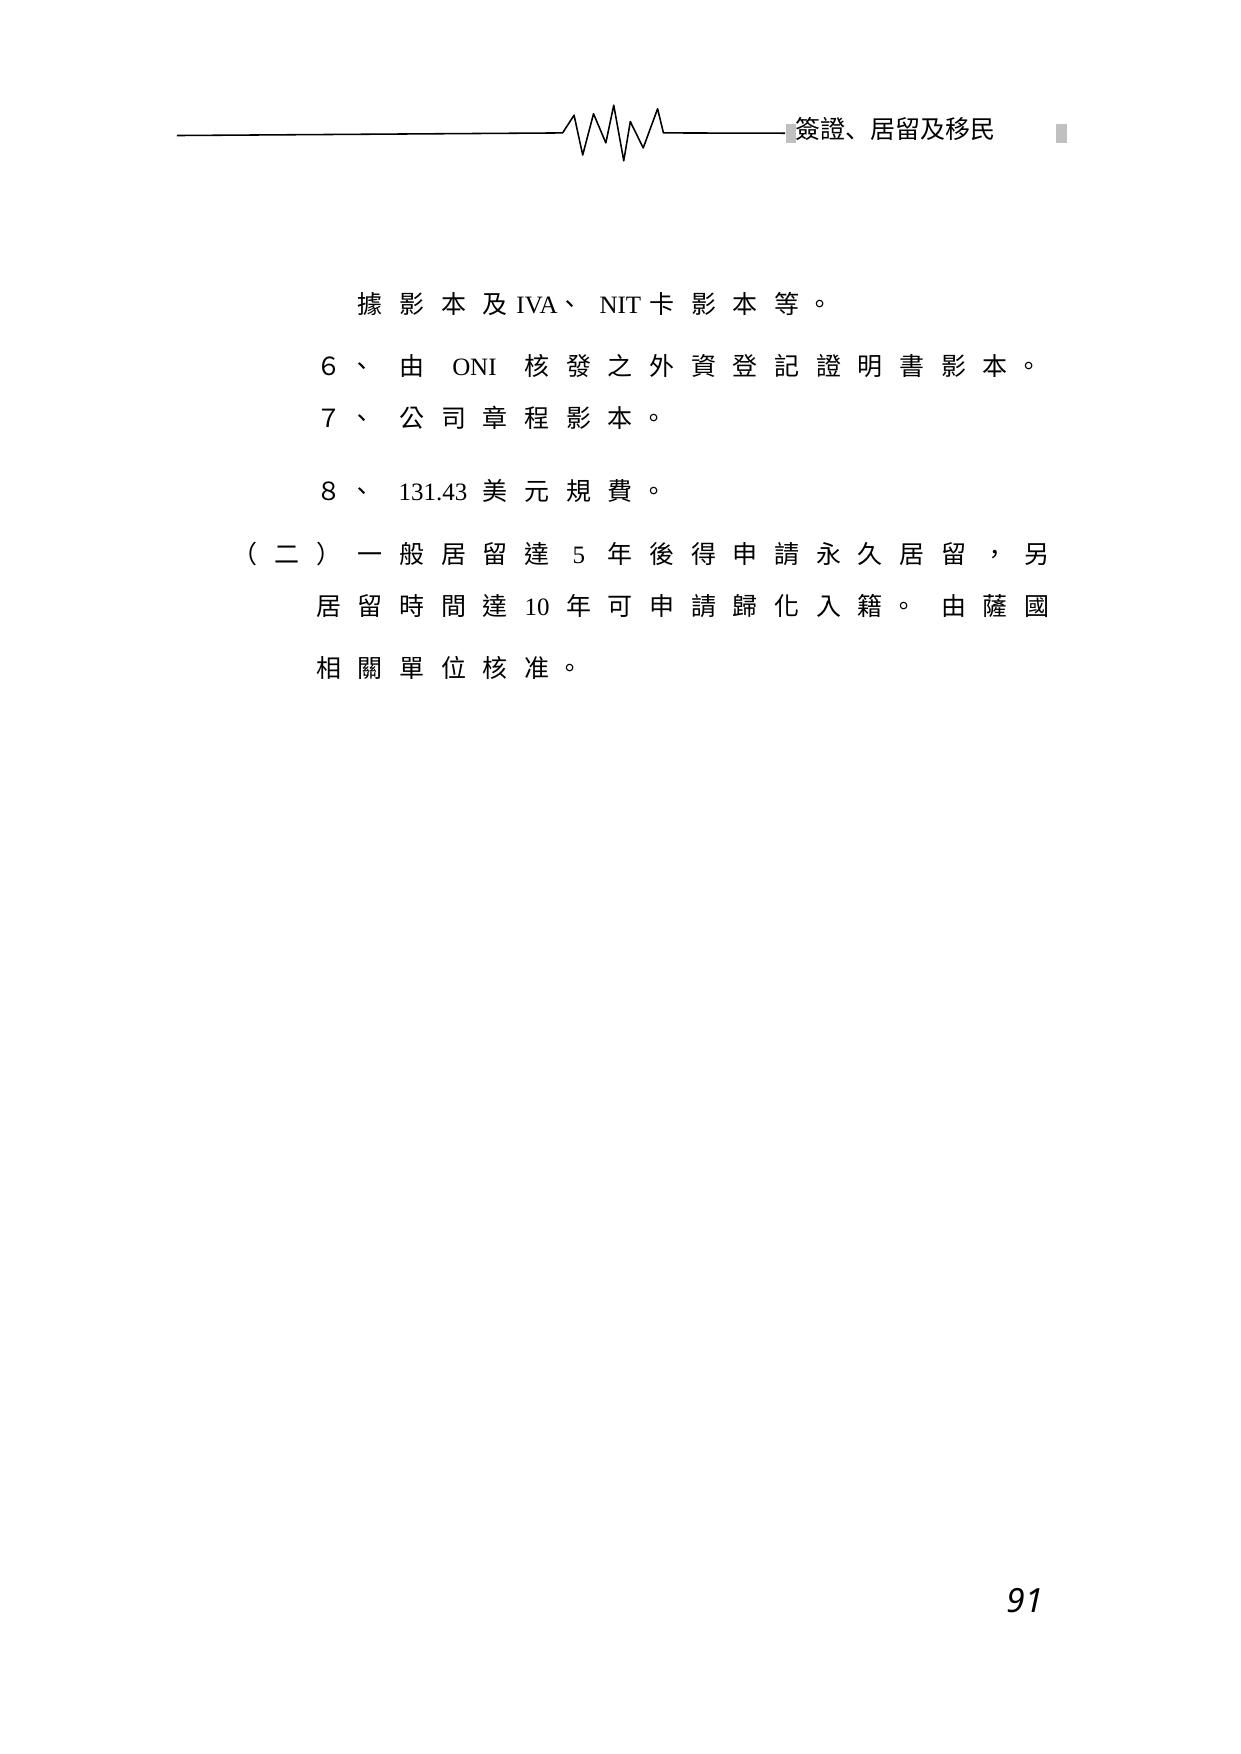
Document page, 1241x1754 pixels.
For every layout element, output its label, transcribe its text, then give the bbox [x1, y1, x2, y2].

text ８、131.43美元規費。 [281, 438, 1058, 500]
text （二）一般居留達5年後得申請永久居留，另居留時間達10年可申請歸化入籍。由薩國相關單位核准。 [207, 500, 1058, 688]
text ６、由ONI核發之外資登記證明書影本。 [281, 313, 1058, 375]
text ７、公司章程影本。 [281, 375, 1058, 438]
text 據影本及IVA、NIT卡影本等。 [281, 250, 1058, 313]
